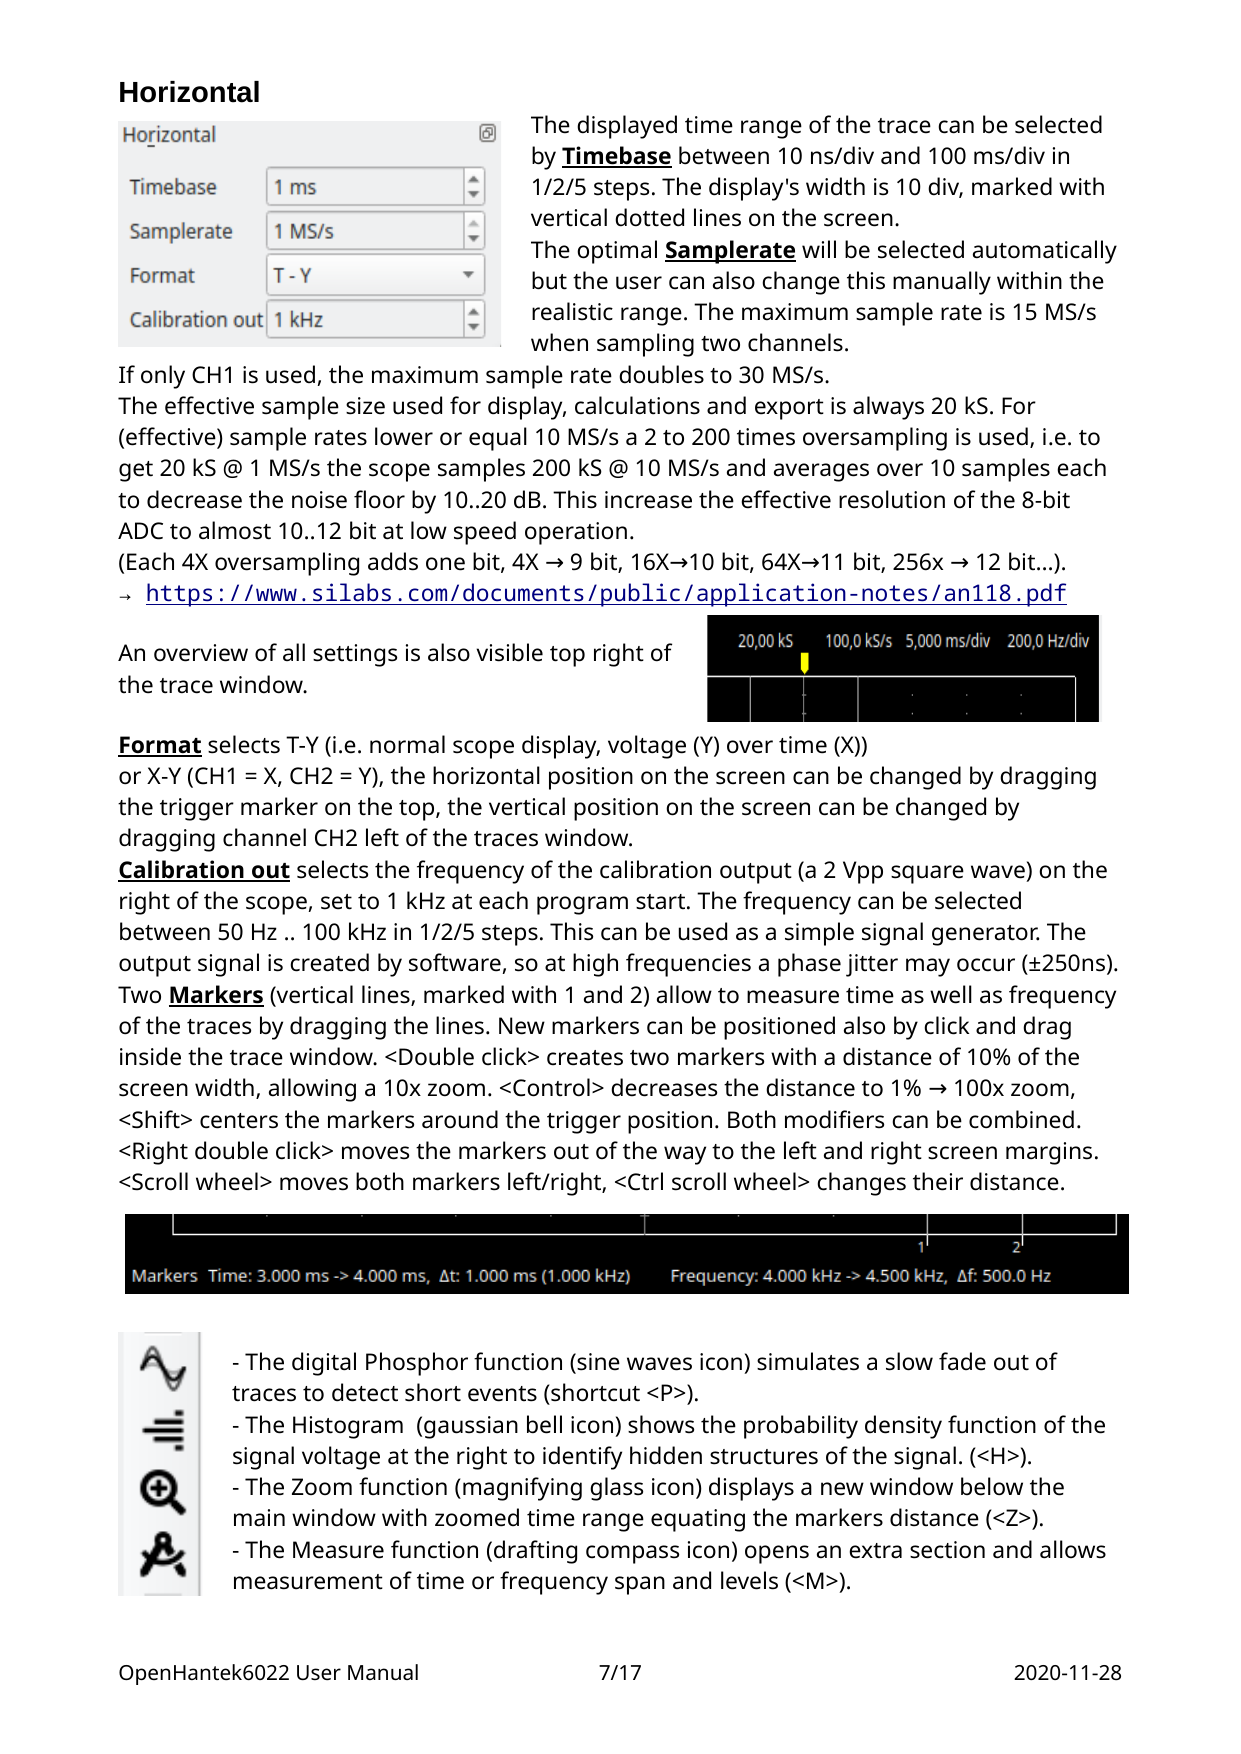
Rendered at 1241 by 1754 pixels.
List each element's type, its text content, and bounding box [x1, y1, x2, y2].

text <Scroll wheel> moves both markers left/right, <Ctrl scroll wheel> changes their distance. [118, 1166, 1122, 1197]
text - The Measure function (drafting compass icon) opens an extra section and allows measurement of time or frequency span and levels (<M>). [203, 1533, 1122, 1596]
text If only CH1 is used, the maximum sample rate doubles to 30 MS/s. [118, 358, 1122, 390]
text - The digital Phosphor function (sine waves icon) simulates a slow fade out of traces to detect short events (shortcut <P>). [203, 1346, 1122, 1408]
text (Each 4X oversampling adds one bit, 4X → 9 bit, 16X→10 bit, 64X→11 bit, 256x → 12 bit…). [118, 546, 1122, 577]
text Format selects T-Y (i.e. normal scope display, voltage (Y) over time (X)) or X-Y (CH1 = X, CH2 = Y), the horizontal position on the screen can be changed by dragging the trigger marker on the top, the vertical position on the screen can be changed by dragging channel CH2 left of the traces window. [118, 728, 1122, 853]
text Calibration out selects the frequency of the calibration output (a 2 Vpp square wave) on the right of the scope, set to 1 kHz at each program start. The frequency can be selected between 50 Hz .. 100 kHz in 1/2/5 steps. This can be used as a simple signal generator. The output signal is created by software, so at high frequencies a phase jitter may occur (±250ns). [118, 853, 1122, 978]
picture [118, 121, 502, 347]
picture [118, 1332, 203, 1596]
text - The Zoom function (magnifying glass icon) displays a new window below the main window with zoomed time range equating the markers distance (<Z>). [203, 1471, 1122, 1533]
picture [707, 615, 1103, 646]
picture [125, 1214, 1129, 1294]
text The effective sample size used for display, calculations and export is always 20 kS. For (effective) sample rates lower or equal 10 MS/s a 2 to 200 times oversampling is used, i.e. to get 20 kS @ 1 MS/s the scope samples 200 kS @ 10 MS/s and averages over 10 samples each to decrease the noise floor by 10..20 dB. This increase the effective resolution of the 8-bit ADC to almost 10..12 bit at low speed operation. [118, 390, 1122, 546]
text The optimal Samplerate will be selected automatically but the user can also change this manually within the realistic range. The maximum sample rate is 15 MS/s when sampling two channels. [118, 233, 1122, 358]
text → https://www.silabs.com/documents/public/application-notes/an118.pdf [118, 577, 1122, 608]
text The displayed time range of the trace can be selected by Timebase between 10 ns/div and 100 ms/div in 1/2/5 steps. The display's width is 10 div, marked with vertical dotted lines on the screen. [118, 108, 1122, 233]
subtitle Horizontal [118, 75, 1122, 108]
text Two Markers (vertical lines, marked with 1 and 2) allow to measure time as well as frequency of the traces by dragging the lines. New markers can be positioned also by click and drag inside the trace window. <Double click> creates two markers with a distance of 10% of the screen width, allowing a 10x zoom. <Control> decreases the distance to 1% → 100x zoom, <Shift> centers the markers around the trigger position. Both modifiers can be combined. <Right double click> moves the markers out of the way to the left and right screen margins. [118, 978, 1122, 1166]
text An overview of all settings is also visible top right of the trace window. [118, 637, 1122, 700]
text - The Histogram (gaussian bell icon) shows the probability density function of the signal voltage at the right to identify hidden structures of the signal. (<H>). [203, 1408, 1122, 1471]
